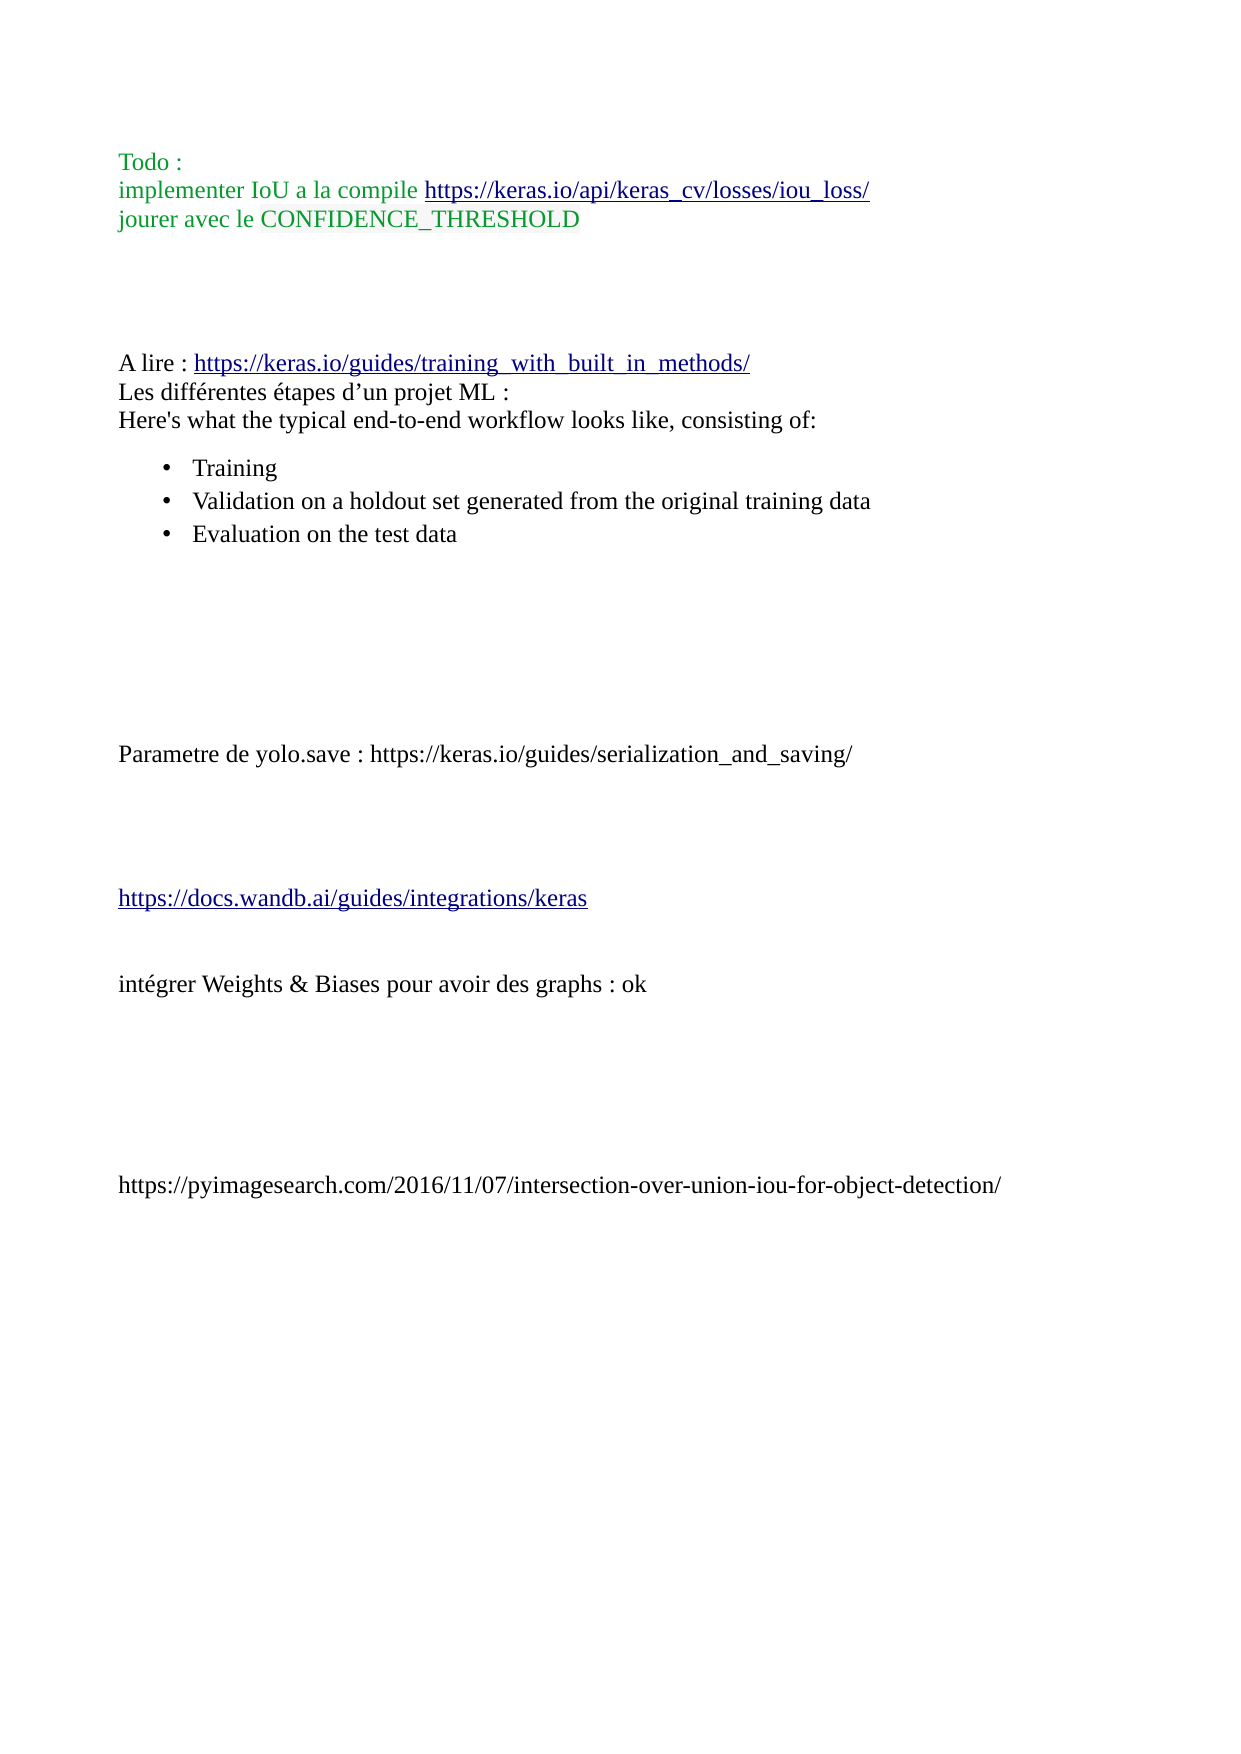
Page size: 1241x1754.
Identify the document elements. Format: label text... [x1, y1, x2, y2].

list Validation on a holdout set generated from the original training data [162, 486, 1122, 515]
text Here's what the typical end-to-end workflow looks like, consisting of: [118, 406, 1122, 434]
text jourer avec le CONFIDENCE_THRESHOLD [118, 204, 1122, 233]
list Training [162, 453, 1122, 482]
text implementer IoU a la compile https://keras.io/api/keras_cv/losses/iou_loss/ [118, 176, 1122, 204]
text Les différentes étapes d’un projet ML : [118, 377, 1122, 406]
text https://pyimagesearch.com/2016/11/07/intersection-over-union-iou-for-object-detection/ [118, 1171, 1122, 1199]
text Todo : [118, 147, 1122, 176]
text https://docs.wandb.ai/guides/integrations/keras [118, 883, 1122, 912]
text Parametre de yolo.save : https://keras.io/guides/serialization_and_saving/ [118, 739, 1122, 768]
list Evaluation on the test data [162, 519, 1122, 548]
text A lire : https://keras.io/guides/training_with_built_in_methods/ [118, 348, 1122, 377]
text intégrer Weights & Biases pour avoir des graphs : ok [118, 969, 1122, 998]
